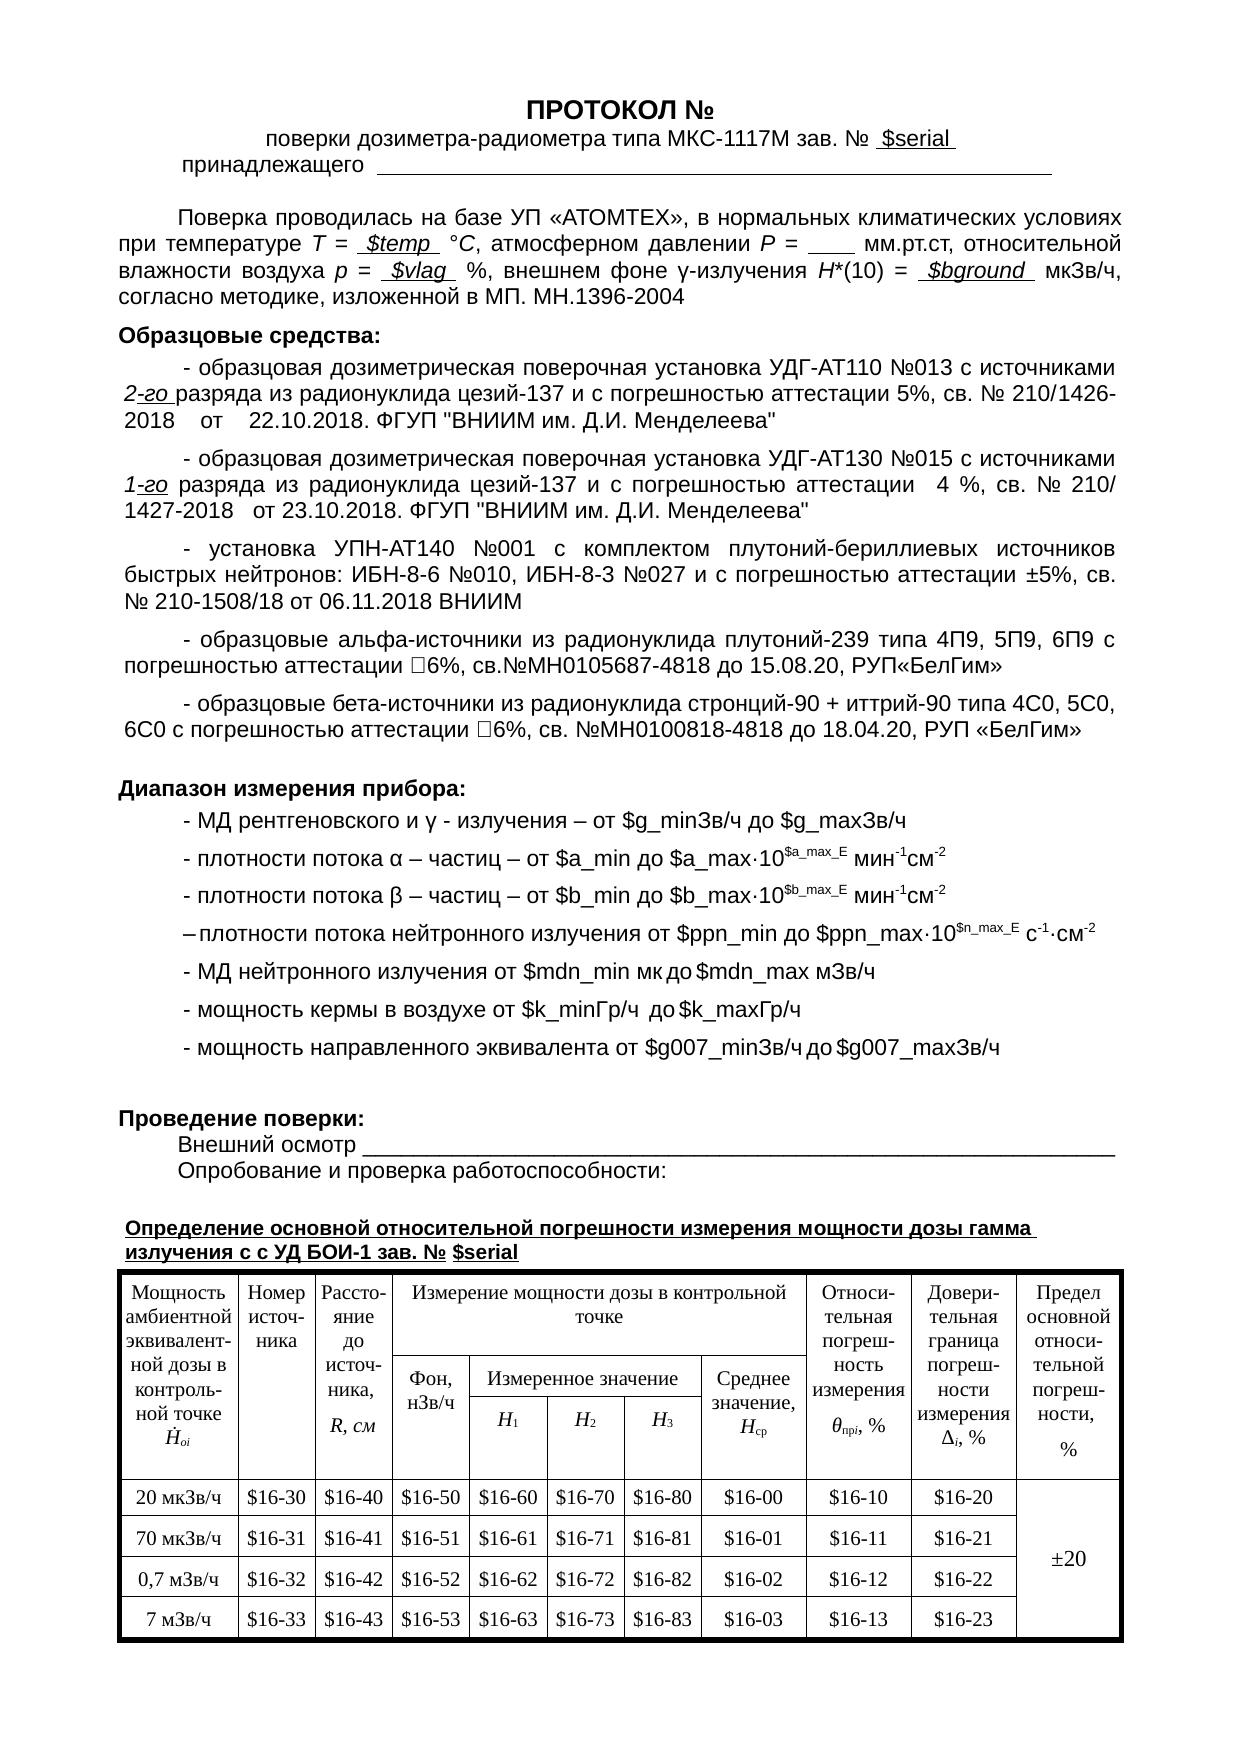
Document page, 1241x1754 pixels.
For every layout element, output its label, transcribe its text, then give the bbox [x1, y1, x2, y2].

table_cell H1 [470, 1397, 547, 1479]
text поверки дозиметра-радиометра типа МКС-1117М зав. № $serial . [118, 125, 1122, 151]
table_cell $16-80 [625, 1480, 701, 1515]
table_cell H3 [625, 1397, 701, 1479]
table_header - МД рентгеновского и γ - излучения – от $g_minЗв/ч до $g_maxЗв/ч [118, 801, 1114, 839]
table_header Определение основной относительной погрешности измерения мощности дозы гамма излучения с с УД БОИ-1 зав. № $serial [119, 1210, 1121, 1269]
table_cell H2 [548, 1397, 624, 1479]
text принадлежащего . . [118, 151, 1122, 178]
table_cell Мощность амбиентной эквивалент-ной дозы в контроль-ной точке Ḣoi [122, 1275, 238, 1479]
table_header - МД нейтронного излучения от $mdn_min мк до $mdn_max мЗв/ч [118, 952, 1114, 990]
table_header - плотности потока β – частиц – от $b_min до $b_max·10$b_max_E мин-1см-2 [118, 877, 1114, 914]
table_cell $16-03 [702, 1597, 806, 1637]
table_cell $16-60 [470, 1480, 547, 1515]
table_cell Номер источ-ника [239, 1275, 315, 1479]
table_cell Довери-тельная граница погреш-ности измерения Δi, % [912, 1275, 1016, 1479]
table_cell Измеренное значение [470, 1356, 701, 1396]
table_header - плотности потока α – частиц – от $a_min до $a_max·10$a_max_E мин-1см-2 [118, 839, 1114, 877]
table_cell $16-70 [548, 1480, 624, 1515]
table_cell $16-63 [470, 1597, 547, 1637]
table_cell $16-62 [470, 1557, 547, 1596]
table_cell $16-41 [316, 1516, 392, 1556]
table_cell $16-02 [702, 1557, 806, 1596]
table_cell $16-81 [625, 1516, 701, 1556]
table_cell $16-82 [625, 1557, 701, 1596]
table_cell $16-13 [807, 1597, 911, 1637]
table_cell $16-43 [316, 1597, 392, 1637]
table_cell $16-22 [912, 1557, 1016, 1596]
table_cell $16-72 [548, 1557, 624, 1596]
table_cell $16-23 [912, 1597, 1016, 1637]
table_cell $16-73 [548, 1597, 624, 1637]
table_cell Фон, нЗв/ч [393, 1356, 469, 1479]
table_header плотности потока нейтронного излучения от $ppn_min до $ppn_max·10$n_max_E с-1·см-2 [118, 914, 1114, 952]
table_header - мощность кермы в воздухе от $k_minГр/ч до $k_maxГр/ч [118, 990, 1114, 1028]
table_header - образцовые альфа-источники из радионуклида плутоний-239 типа 4П9, 5П9, 6П9 с погрешностью аттестации 6%, св.№МН0105687-4818 до 15.08.20, РУП«БелГим» [118, 620, 1122, 684]
table_cell Рассто-яние до источ-ника, R, см [316, 1275, 392, 1479]
table_cell $16-30 [239, 1480, 315, 1515]
table_cell $16-10 [807, 1480, 911, 1515]
table_cell 20 мкЗв/ч [122, 1480, 238, 1515]
table_header - образцовые бета-источники из радионуклида стронций-90 + иттрий-90 типа 4С0, 5С0, 6С0 с погрешностью аттестации 6%, св. №МН0100818-4818 до 18.04.20, РУП «БелГим» [118, 684, 1122, 748]
text Диапазон измерения прибора: [118, 774, 1149, 801]
text Внешний осмотр ___________________________________________________________ [118, 1131, 1122, 1157]
table_cell $16-83 [625, 1597, 701, 1637]
table_cell $16-52 [393, 1557, 469, 1596]
table_cell $16-71 [548, 1516, 624, 1556]
table_cell Среднее значение, Hср [702, 1356, 806, 1479]
table_cell $16-11 [807, 1516, 911, 1556]
table_cell $16-31 [239, 1516, 315, 1556]
table_cell $16-01 [702, 1516, 806, 1556]
table_cell $16-51 [393, 1516, 469, 1556]
table_cell $16-20 [912, 1480, 1016, 1515]
table_cell Относи-тельная погреш-ность измерения θпрi, % [807, 1275, 911, 1479]
table_cell 70 мкЗв/ч [122, 1516, 238, 1556]
table_header - установка УПН-АТ140 №001 с комплектом плутоний-бериллиевых источников быстрых нейтронов: ИБН-8-6 №010, ИБН-8-3 №027 и с погрешностью аттестации ±5%, св. № 210-1508/18 от 06.11.2018 ВНИИМ [118, 529, 1122, 620]
table_cell $16-33 [239, 1597, 315, 1637]
table_cell $16-00 [702, 1480, 806, 1515]
table_header - образцовая дозиметрическая поверочная установка УДГ-АТ110 №013 с источниками 2-го разряда из радионуклида цезий-137 и с погрешностью аттестации 5%, св. № 210/1426-2018 от 22.10.2018. ФГУП "ВНИИМ им. Д.И. Менделеева" [118, 348, 1122, 439]
table_cell $16-12 [807, 1557, 911, 1596]
table_cell $16-32 [239, 1557, 315, 1596]
text Поверка проводилась на базе УП «АТОМТЕХ», в нормальных климатических условиях при температуре Т = $temp °С, атмосферном давлении Р = мм.рт.ст, относительной влажности воздуха р = $vlag %, внешнем фоне γ-излучения H*(10) = $bground мкЗв/ч, согласно методике, изложенной в МП. МН.1396-2004 [118, 204, 1122, 309]
table_cell $16-21 [912, 1516, 1016, 1556]
table_cell 0,7 мЗв/ч [122, 1557, 238, 1596]
table_header - образцовая дозиметрическая поверочная установка УДГ-АТ130 №015 с источниками 1-го разряда из радионуклида цезий-137 и с погрешностью аттестации 4 %, св. № 210/ 1427-2018 от 23.10.2018. ФГУП "ВНИИМ им. Д.И. Менделеева" [118, 439, 1122, 529]
table_cell 7 мЗв/ч [122, 1597, 238, 1637]
table_cell $16-61 [470, 1516, 547, 1556]
table_cell $16-42 [316, 1557, 392, 1596]
table_cell Измерение мощности дозы в контрольной точке [393, 1275, 806, 1355]
table_cell ±20 [1017, 1480, 1119, 1637]
table_cell Предел основной относи-тельной погреш-ности, % [1017, 1275, 1119, 1479]
table_cell $16-50 [393, 1480, 469, 1515]
table_header - мощность направленного эквивалента от $g007_minЗв/ч до $g007_maxЗв/ч [118, 1028, 1114, 1066]
text ПРОТОКОЛ № [118, 94, 1122, 125]
table_cell $16-40 [316, 1480, 392, 1515]
text Образцовые средства: [118, 322, 1122, 348]
text Проведение поверки: [118, 1104, 1122, 1131]
table_cell $16-53 [393, 1597, 469, 1637]
text Опробование и проверка работоспособности: [118, 1157, 1122, 1183]
